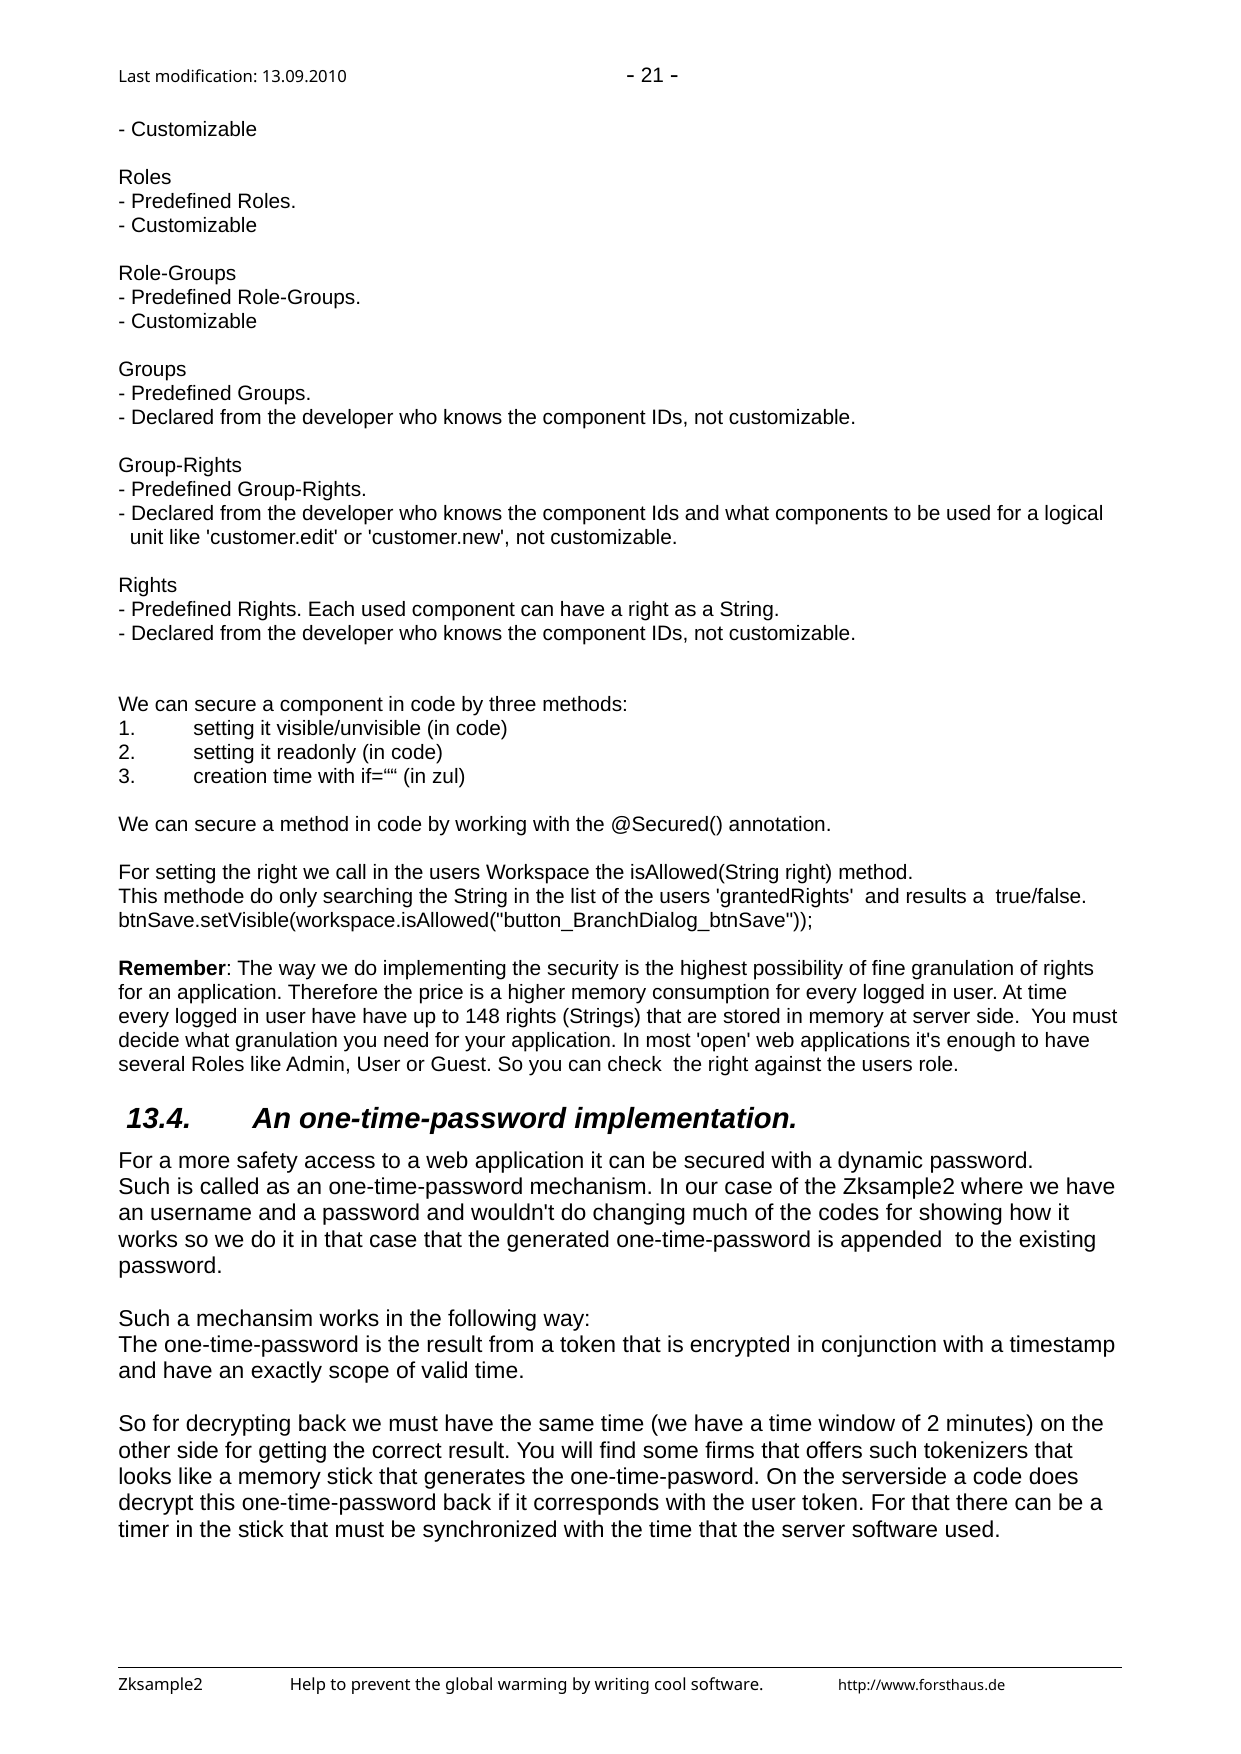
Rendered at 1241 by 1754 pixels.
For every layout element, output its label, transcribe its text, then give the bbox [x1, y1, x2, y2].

list - Declared from the developer who knows the component Ids and what components to be used for a logical [118, 501, 1122, 524]
text Group-Rights [118, 453, 1122, 477]
text btnSave.setVisible(workspace.isAllowed("button_BranchDialog_btnSave")); [118, 908, 1122, 932]
text Rights [118, 572, 1122, 596]
list setting it visible/unvisible (in code) [118, 716, 1122, 740]
text Roles [118, 165, 1122, 189]
text For setting the right we call in the users Workspace the isAllowed(String right) method. [118, 860, 1122, 884]
text Remember: The way we do implementing the security is the highest possibility of fine granulation of rights for an application. Therefore the price is a higher memory consumption for every logged in user. At time every logged in user have have up to 148 rights (Strings) that are stored in memory at server side. You must decide what granulation you need for your application. In most 'open' web applications it's enough to have several Roles like Admin, User or Guest. So you can check the right against the users role. [118, 956, 1122, 1076]
text We can secure a method in code by working with the @Secured() annotation. [118, 812, 1122, 836]
text - Predefined Groups. [118, 381, 1122, 405]
list creation time with if=““ (in zul) [118, 764, 1122, 788]
list - Customizable [118, 309, 1122, 333]
subtitle An one-time-password implementation. [118, 1101, 1122, 1134]
text For a more safety access to a web application it can be secured with a dynamic password. [118, 1147, 1122, 1173]
list unit like 'customer.edit' or 'customer.new', not customizable. [118, 524, 1122, 548]
text So for decrypting back we must have the same time (we have a time window of 2 minutes) on the other side for getting the correct result. You will find some firms that offers such tokenizers that looks like a memory stick that generates the one-time-pasword. On the serverside a code does decrypt this one-time-password back if it corresponds with the user token. For that there can be a timer in the stick that must be synchronized with the time that the server software used. [118, 1410, 1122, 1542]
text - Predefined Group-Rights. [118, 477, 1122, 501]
text Such a mechansim works in the following way: [118, 1305, 1122, 1331]
list - Predefined Role-Groups. [118, 285, 1122, 309]
list - Customizable [118, 213, 1122, 237]
list - Declared from the developer who knows the component IDs, not customizable. [118, 620, 1122, 644]
text We can secure a component in code by three methods: [118, 692, 1122, 716]
text Groups [118, 357, 1122, 381]
text The one-time-password is the result from a token that is encrypted in conjunction with a timestamp and have an exactly scope of valid time. [118, 1331, 1122, 1384]
list - Customizable [118, 117, 1122, 141]
list - Predefined Roles. [118, 189, 1122, 213]
list setting it readonly (in code) [118, 740, 1122, 764]
list - Predefined Rights. Each used component can have a right as a String. [118, 596, 1122, 620]
text Role-Groups [118, 261, 1122, 285]
text This methode do only searching the String in the list of the users 'grantedRights' and results a true/false. [118, 884, 1122, 908]
text Such is called as an one-time-password mechanism. In our case of the Zksample2 where we have an username and a password and wouldn't do changing much of the codes for showing how it works so we do it in that case that the generated one-time-password is appended to the existing password. [118, 1173, 1122, 1278]
list - Declared from the developer who knows the component IDs, not customizable. [118, 405, 1122, 429]
